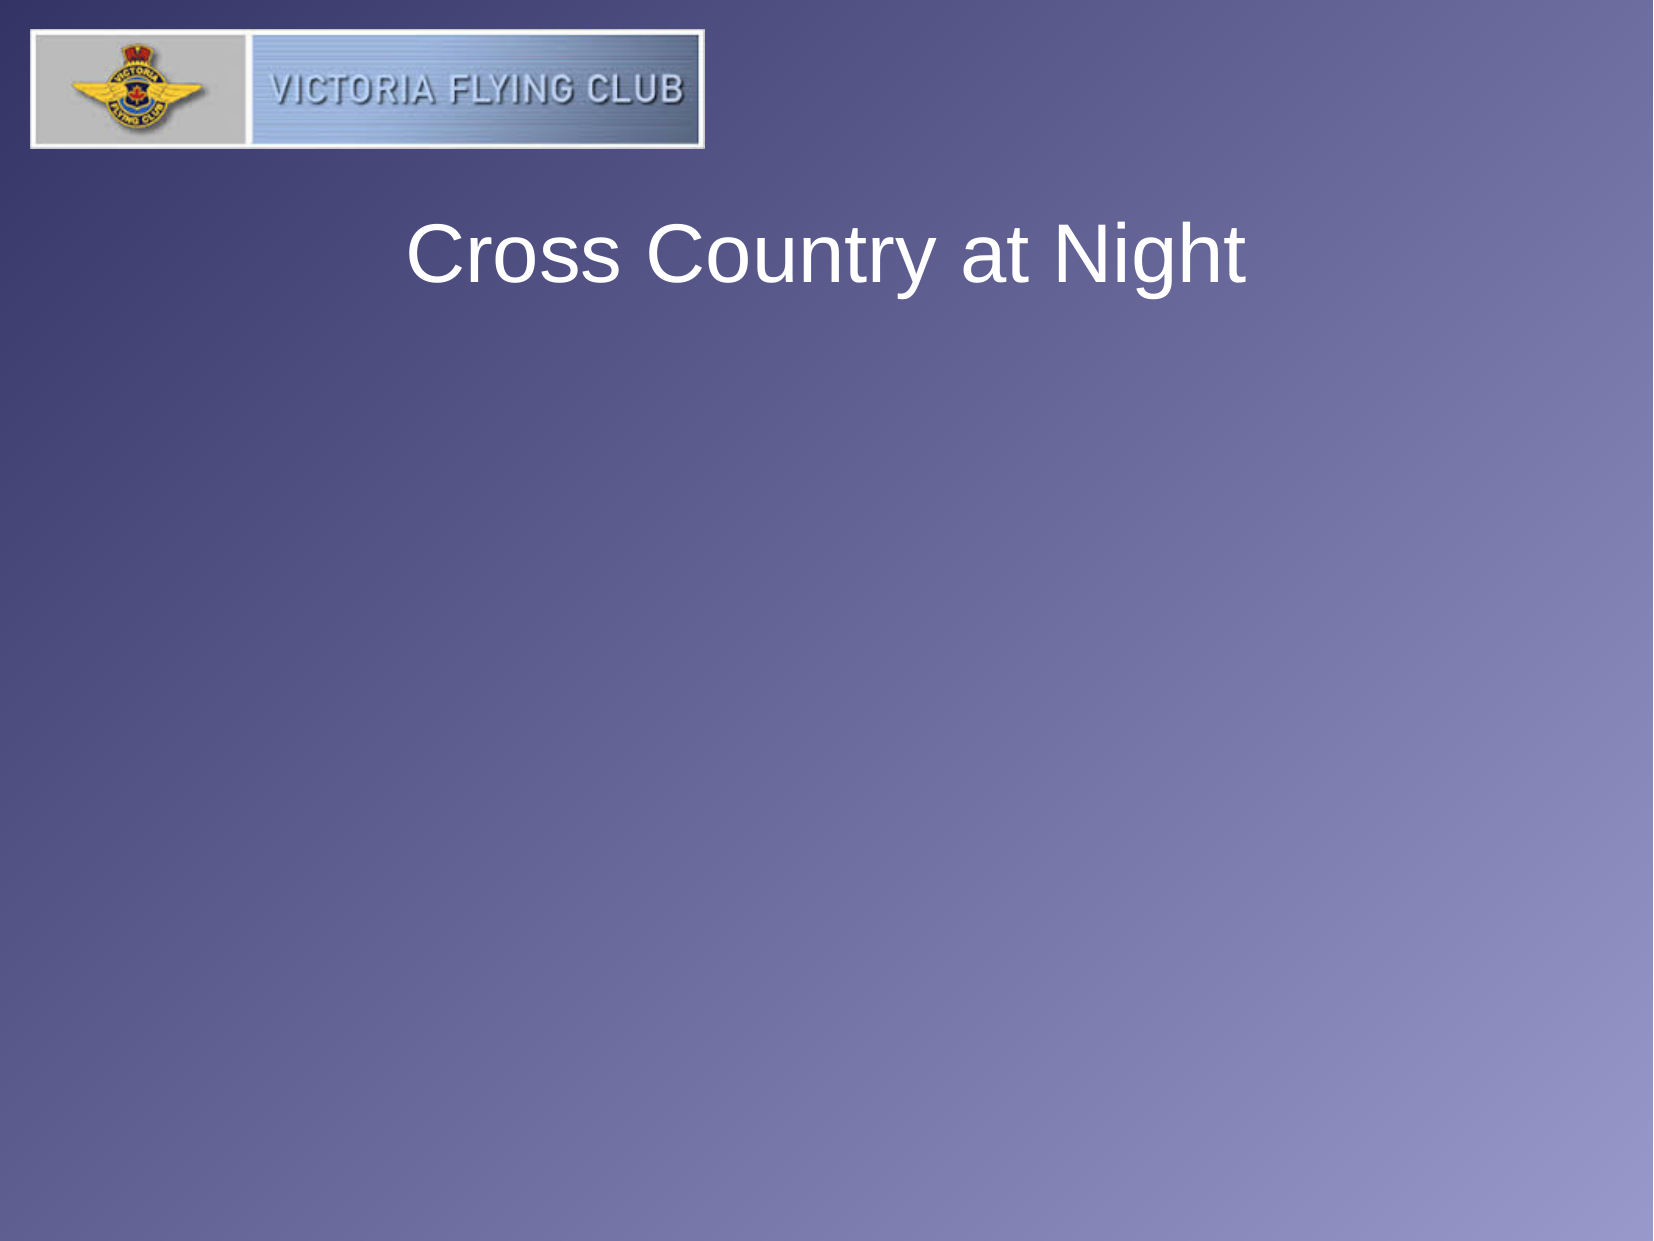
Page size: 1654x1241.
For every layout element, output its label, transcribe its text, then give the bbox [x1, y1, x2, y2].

title Cross Country at Night [82, 150, 1571, 358]
picture [30, 29, 705, 149]
